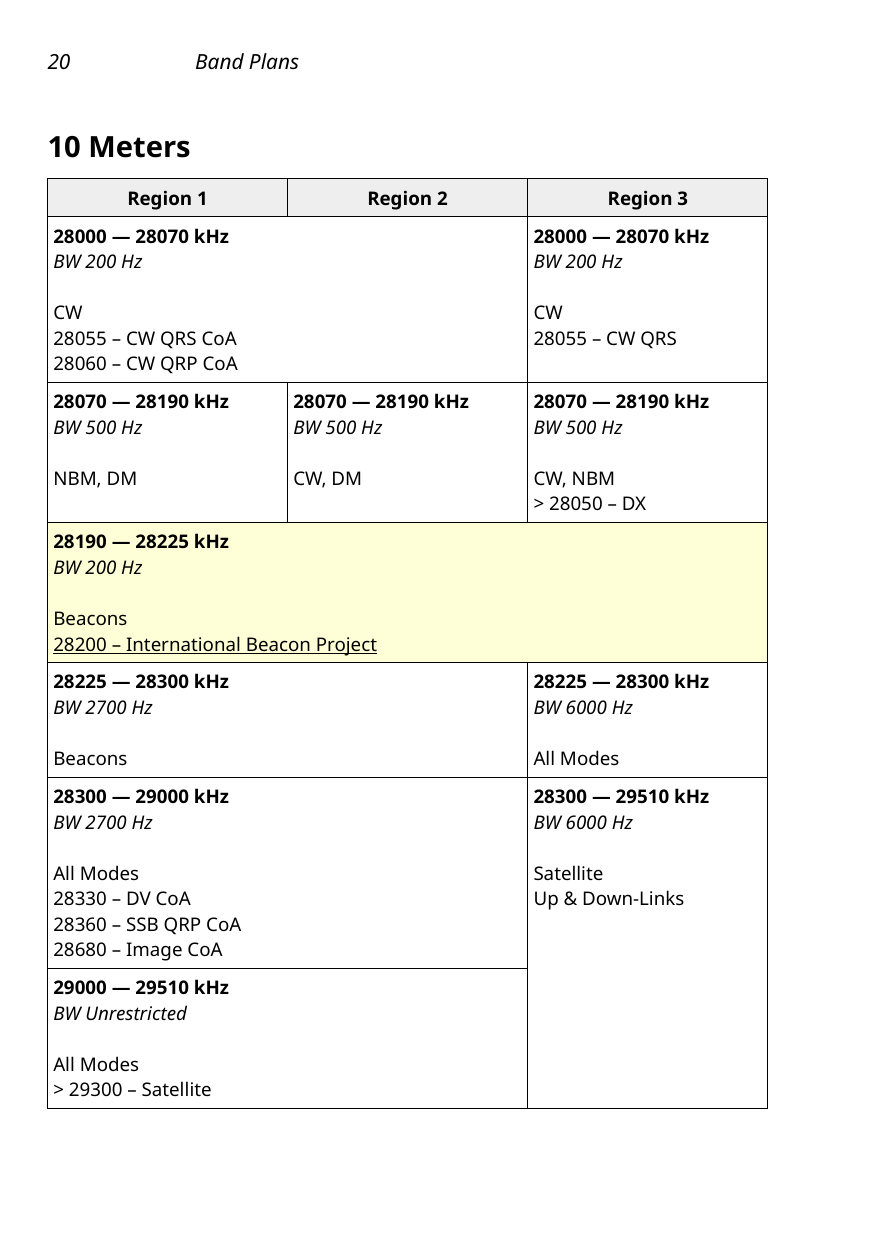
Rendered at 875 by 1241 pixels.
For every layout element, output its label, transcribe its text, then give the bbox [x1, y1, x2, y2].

table_cell 28070 — 28190 kHz BW 500 Hz CW, NBM > 28050 – DX [528, 383, 767, 522]
table_cell 28070 — 28190 kHz BW 500 Hz NBM, DM [48, 383, 287, 522]
table_cell 28000 — 28070 kHz BW 200 Hz CW 28055 – CW QRS [528, 217, 767, 382]
table_cell 28070 — 28190 kHz BW 500 Hz CW, DM [288, 383, 527, 522]
table_cell 28300 — 29000 kHz BW 2700 Hz All Modes 28330 – DV CoA 28360 – SSB QRP CoA 28680 – Image CoA [48, 778, 527, 968]
table_header Region 2 [288, 179, 527, 216]
table_cell 28225 — 28300 kHz BW 2700 Hz Beacons [48, 663, 527, 777]
table_cell 28225 — 28300 kHz BW 6000 Hz All Modes [528, 663, 767, 777]
table_cell 28190 — 28225 kHz BW 200 Hz Beacons 28200 – International Beacon Project [48, 523, 767, 662]
table_cell 28300 — 29510 kHz BW 6000 Hz Satellite Up & Down-Links [528, 778, 767, 1108]
table_header Region 1 [48, 179, 287, 216]
table_header Region 3 [528, 179, 767, 216]
table_cell 29000 — 29510 kHz BW Unrestricted All Modes > 29300 – Satellite [48, 969, 527, 1108]
table_cell 28000 — 28070 kHz BW 200 Hz CW 28055 – CW QRS CoA 28060 – CW QRP CoA [48, 217, 527, 382]
subtitle 10 Meters [47, 126, 768, 166]
